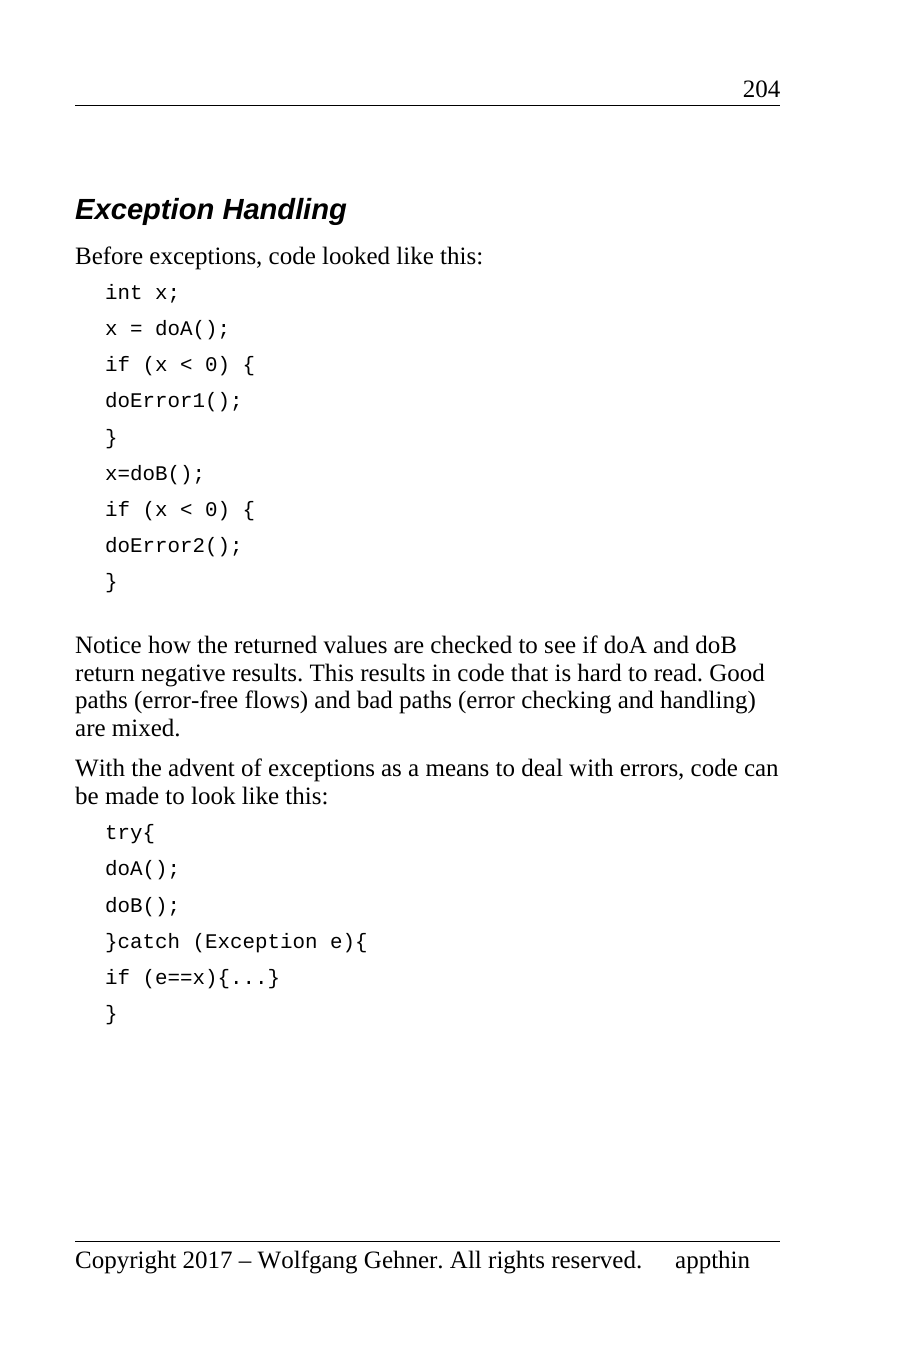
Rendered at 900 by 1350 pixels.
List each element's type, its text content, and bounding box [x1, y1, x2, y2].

text if (x < 0) { [105, 354, 780, 378]
text } [105, 571, 780, 618]
text if (x < 0) { [105, 499, 780, 523]
text doB(); [105, 894, 780, 918]
text x=doB(); [105, 463, 780, 486]
text }catch (Exception e){ [105, 931, 780, 954]
text } [105, 1003, 780, 1027]
text x = doA(); [105, 318, 780, 342]
text } [105, 427, 780, 450]
text Before exceptions, code looked like this: [75, 242, 780, 269]
text doError1(); [105, 391, 780, 414]
subtitle Exception Handling [75, 193, 780, 225]
text try{ [105, 822, 780, 846]
text doA(); [105, 858, 780, 882]
text int x; [105, 282, 780, 306]
text Notice how the returned values are checked to see if doA and doB return negative results. This results in code that is hard to read. Good paths (error-free flows) and bad paths (error checking and handling) are mixed. [75, 631, 780, 742]
text if (e==x){...} [105, 967, 780, 991]
text With the advent of exceptions as a means to deal with errors, code can be made to look like this: [75, 754, 780, 810]
text doError2(); [105, 535, 780, 559]
